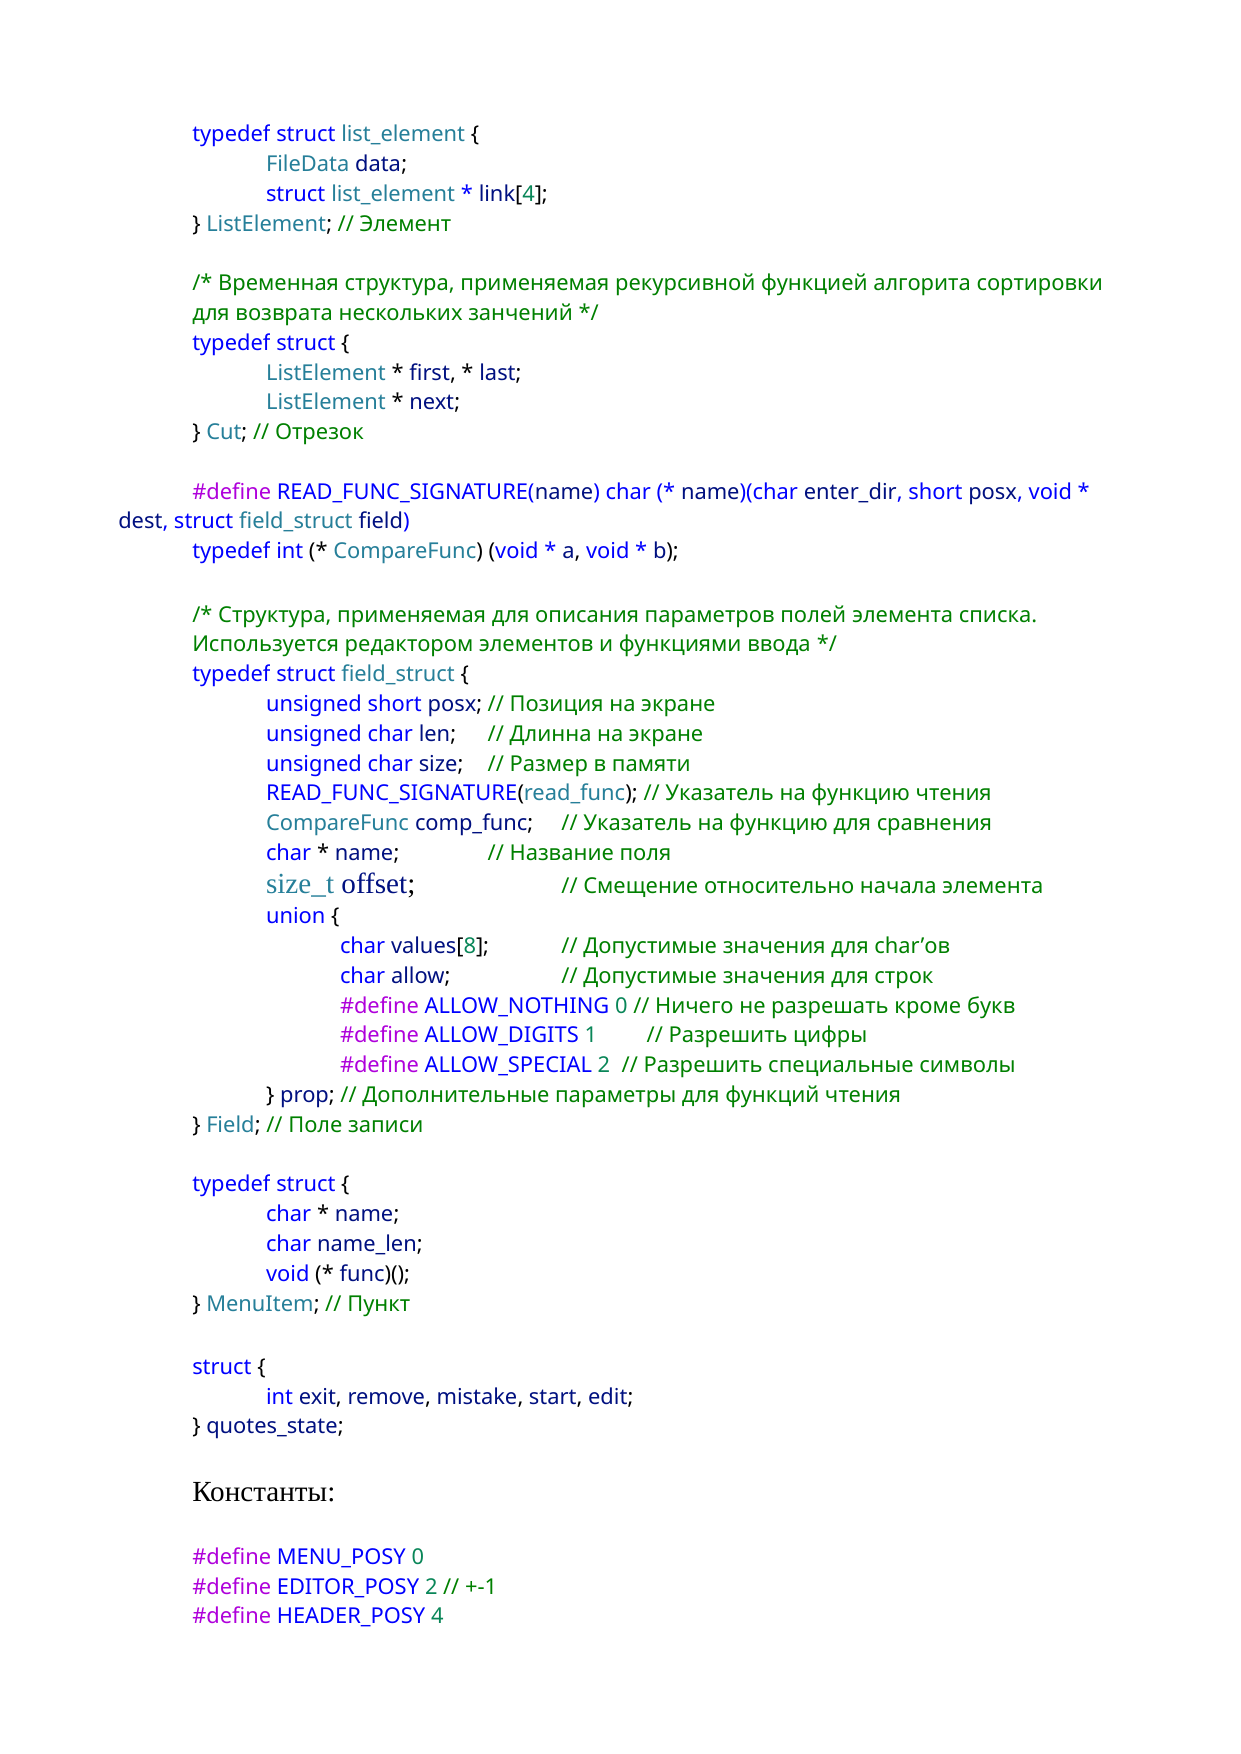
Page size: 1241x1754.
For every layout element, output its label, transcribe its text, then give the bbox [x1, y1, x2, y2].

text char * name; [118, 1198, 1122, 1228]
text } ListElement; // Элемент [192, 207, 1122, 237]
text typedef struct list_element { [192, 118, 1122, 148]
text unsigned char len; // Длинна на экране [192, 718, 1122, 747]
text unsigned char size; // Размер в памяти [192, 747, 1122, 777]
text char values[8]; // Допустимые значения для char’ов [192, 930, 1122, 960]
text /* Структура, применяемая для описания параметров полей элемента списка. Используется редактором элементов и функциями ввода */ [192, 598, 1122, 658]
text struct list_element * link[4]; [192, 178, 1122, 207]
text #define READ_FUNC_SIGNATURE(name) char (* name)(char enter_dir, short posx, void * dest, struct field_struct field) [118, 476, 1122, 535]
text char name_len; [118, 1228, 1122, 1258]
text struct { [118, 1351, 1122, 1381]
text } prop; // Дополнительные параметры для функций чтения [192, 1079, 1122, 1109]
text typedef struct { [192, 1168, 1122, 1198]
text char * name; // Название поля [192, 837, 1122, 867]
text } MenuItem; // Пункт [118, 1288, 1122, 1317]
text #define EDITOR_POSY 2 // +-1 [118, 1571, 1122, 1601]
text /* Временная структура, применяемая рекурсивной функцией алгорита сортировки для возврата нескольких занчений */ [192, 267, 1122, 327]
text size_t offset; // Смещение относительно начала элемента [192, 867, 1122, 900]
text char allow; // Допустимые значения для строк [192, 960, 1122, 990]
text CompareFunc comp_func; // Указатель на функцию для сравнения [192, 807, 1122, 837]
text typedef struct { [192, 327, 1122, 356]
text #define MENU_POSY 0 [192, 1541, 1122, 1571]
text } Cut; // Отрезок [118, 416, 1122, 446]
text #define HEADER_POSY 4 [118, 1601, 1122, 1630]
text ListElement * first, * last; [118, 356, 1122, 386]
text #define ALLOW_SPECIAL 2 // Разрешить специальные символы [192, 1049, 1122, 1079]
text FileData data; [192, 148, 1122, 178]
text unsigned short posx; // Позиция на экране [192, 688, 1122, 718]
text typedef int (* CompareFunc) (void * a, void * b); [192, 535, 1122, 565]
text int exit, remove, mistake, start, edit; [118, 1381, 1122, 1411]
text void (* func)(); [118, 1258, 1122, 1288]
text #define ALLOW_DIGITS 1 // Разрешить цифры [192, 1019, 1122, 1049]
text #define ALLOW_NOTHING 0 // Ничего не разрешать кроме букв [192, 990, 1122, 1019]
text } Field; // Поле записи [192, 1109, 1122, 1139]
text ListElement * next; [118, 386, 1122, 416]
text Константы: [192, 1474, 1122, 1507]
text union { [192, 900, 1122, 930]
text READ_FUNC_SIGNATURE(read_func); // Указатель на функцию чтения [192, 777, 1122, 807]
text typedef struct field_struct { [192, 658, 1122, 688]
text } quotes_state; [192, 1411, 1122, 1440]
